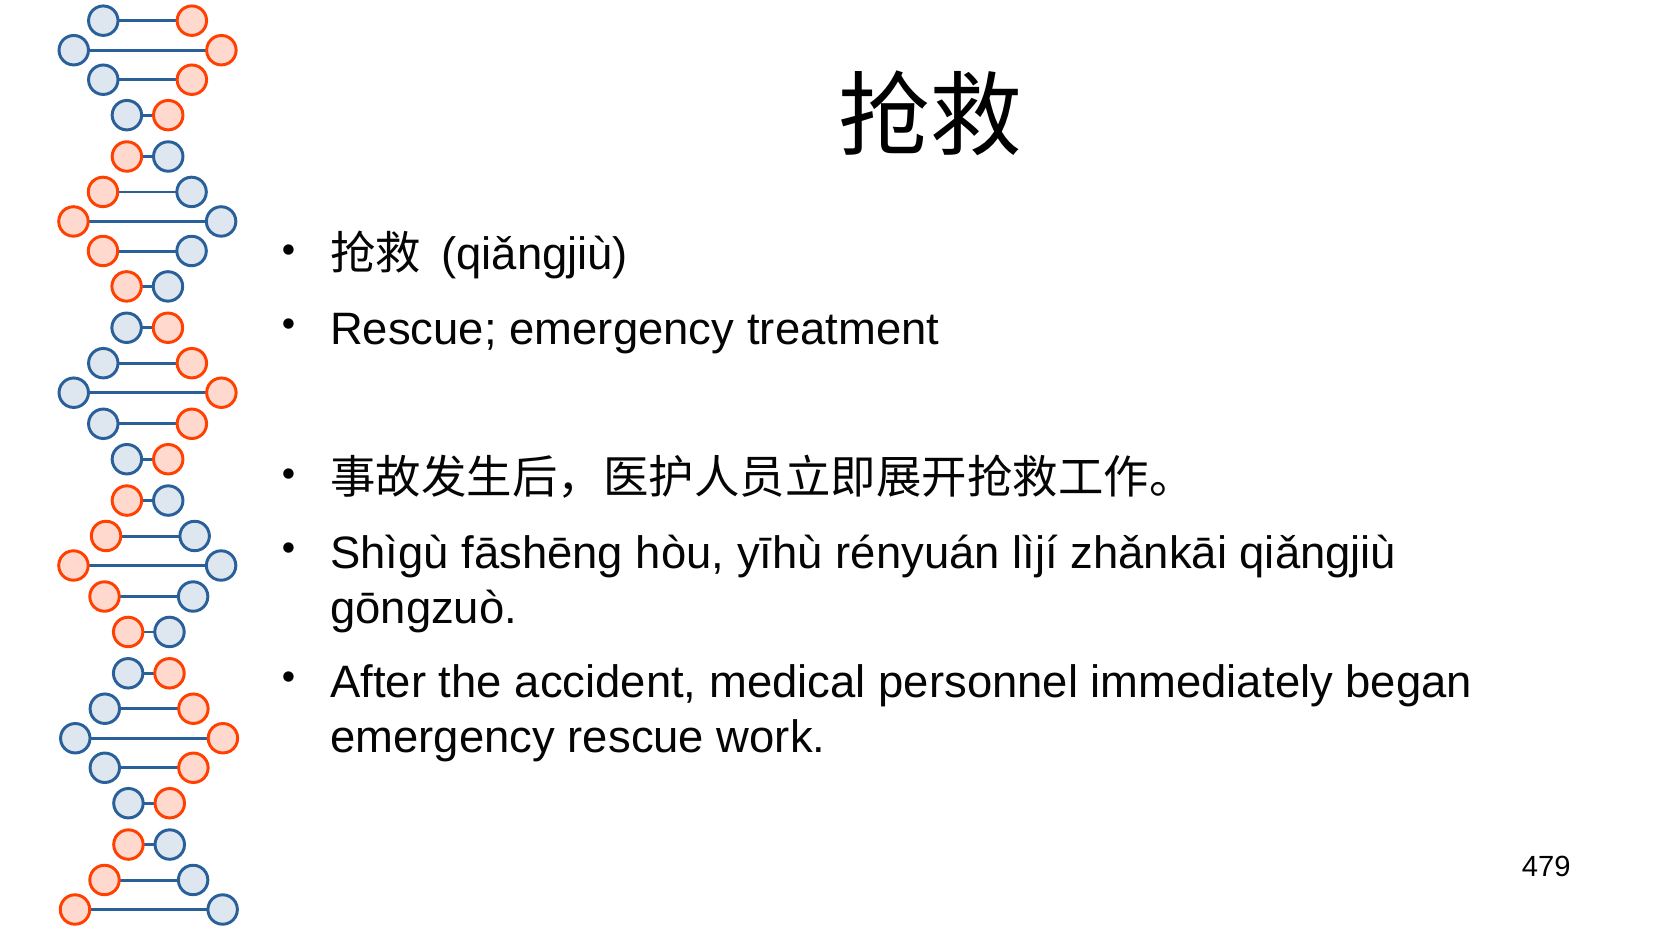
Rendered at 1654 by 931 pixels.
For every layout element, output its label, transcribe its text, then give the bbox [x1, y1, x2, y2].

title 抢救 [265, 35, 1595, 189]
list 抢救 (qiǎngjiù) Rescue; emergency treatment 事故发生后，医护人员立即展开抢救工作。 Shìgù fāshēng hòu, yīhù rényuán lìjí zhǎnkāi qiǎngjiù gōngzuò. After the accident, medical personnel immediately began emergency rescue work. [265, 224, 1595, 764]
